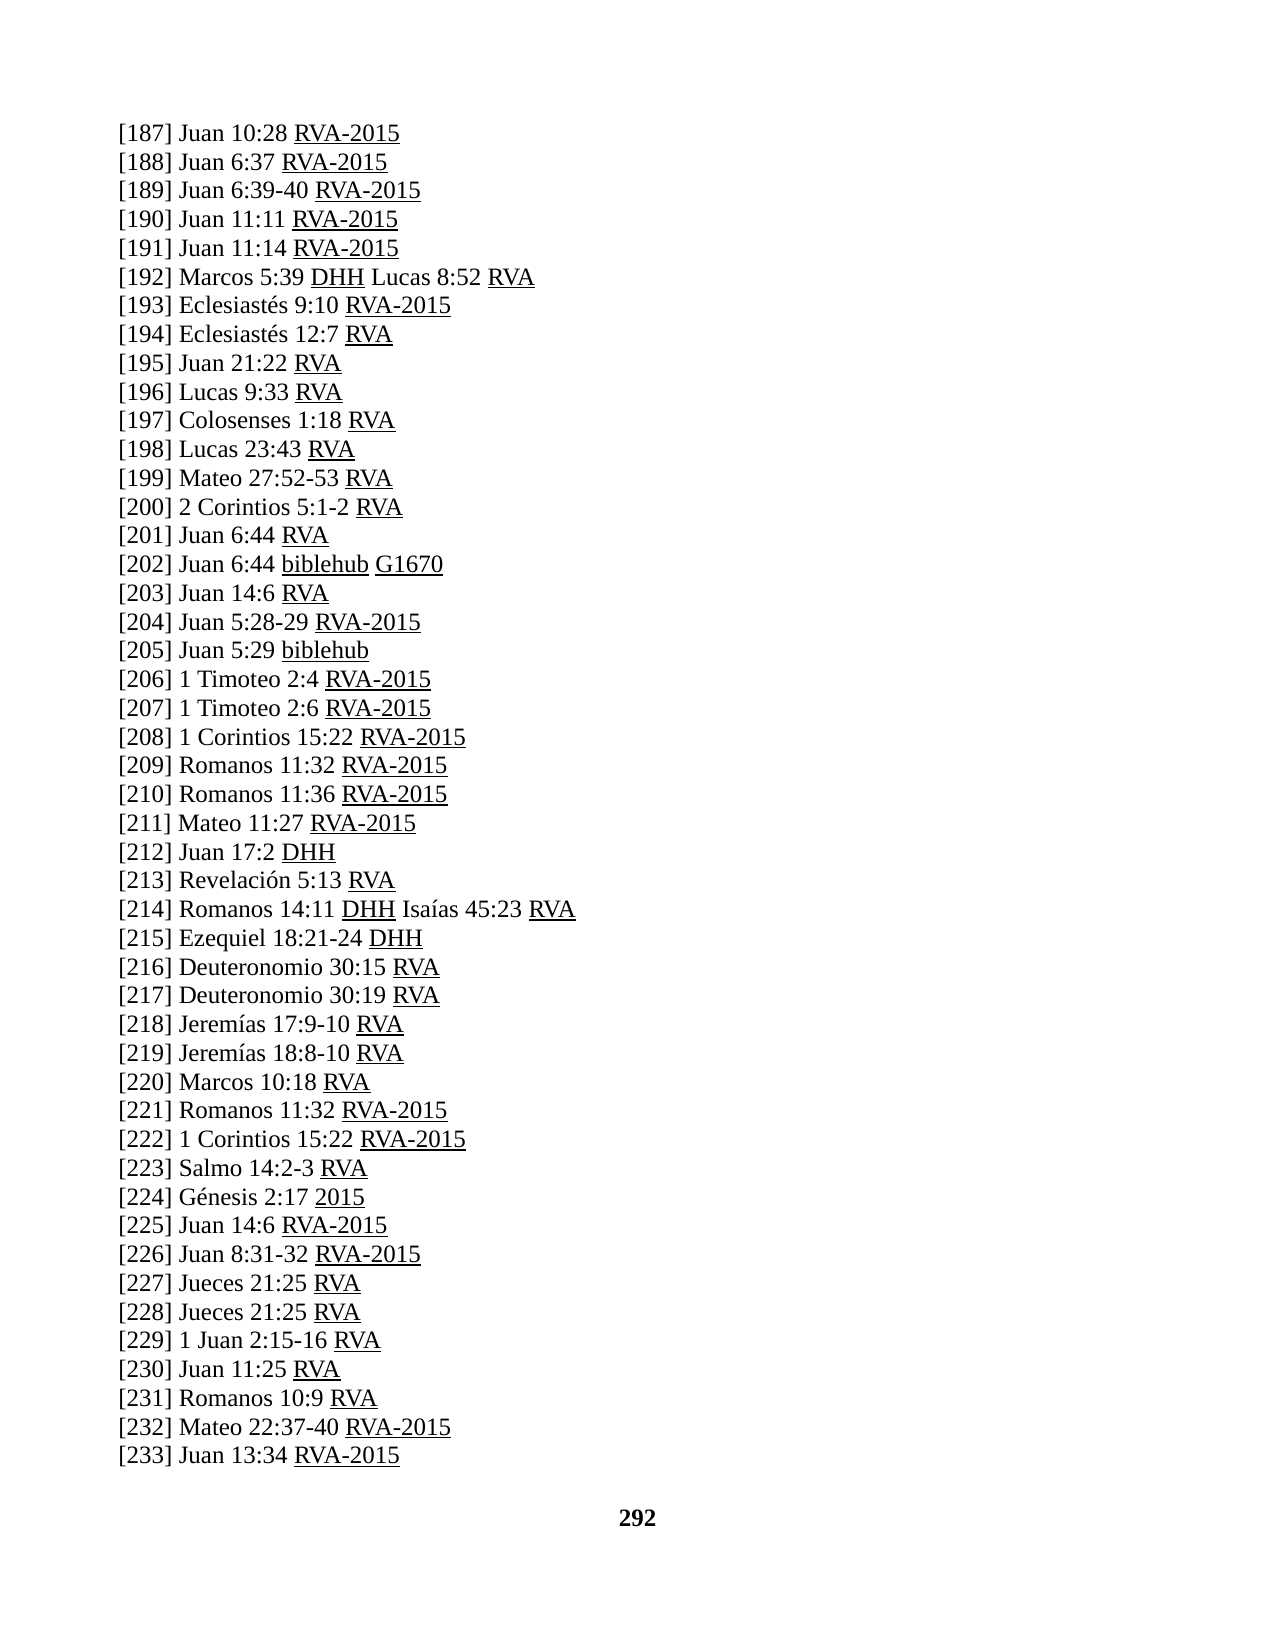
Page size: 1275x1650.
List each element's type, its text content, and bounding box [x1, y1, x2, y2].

text Juan 5:28-29 RVA-2015 [118, 607, 1157, 636]
text Revelación 5:13 RVA [118, 866, 1157, 894]
text Jeremías 17:9-10 RVA [118, 1009, 1157, 1038]
text Juan 5:29 biblehub [118, 636, 1157, 664]
text Colosenses 1:18 RVA [118, 406, 1157, 434]
text Mateo 27:52-53 RVA [118, 463, 1157, 492]
text 1 Corintios 15:22 RVA-2015 [118, 722, 1157, 751]
text Marcos 10:18 RVA [118, 1067, 1157, 1096]
text Juan 17:2 DHH [118, 837, 1157, 866]
text Jueces 21:25 RVA [118, 1268, 1157, 1297]
text 1 Timoteo 2:4 RVA-2015 [118, 664, 1157, 693]
text Ezequiel 18:21-24 DHH [118, 923, 1157, 952]
text Deuteronomio 30:15 RVA [118, 952, 1157, 981]
text 1 Juan 2:15-16 RVA [118, 1326, 1157, 1354]
text Juan 6:44 biblehub G1670 [118, 549, 1157, 578]
text Juan 11:25 RVA [118, 1354, 1157, 1383]
text Juan 14:6 RVA-2015 [118, 1211, 1157, 1239]
text Romanos 14:11 DHH Isaías 45:23 RVA [118, 894, 1157, 923]
text Juan 14:6 RVA [118, 578, 1157, 607]
text Romanos 10:9 RVA [118, 1383, 1157, 1412]
text Juan 11:14 RVA-2015 [118, 233, 1157, 262]
text Romanos 11:32 RVA-2015 [118, 751, 1157, 779]
text Eclesiastés 9:10 RVA-2015 [118, 291, 1157, 319]
text Romanos 11:32 RVA-2015 [118, 1096, 1157, 1124]
text Jueces 21:25 RVA [118, 1297, 1157, 1326]
text Lucas 9:33 RVA [118, 377, 1157, 406]
text Lucas 23:43 RVA [118, 434, 1157, 463]
text Marcos 5:39 DHH Lucas 8:52 RVA [118, 262, 1157, 291]
text Mateo 22:37-40 RVA-2015 [118, 1412, 1157, 1441]
text Juan 13:34 RVA-2015 [118, 1441, 1157, 1469]
text 1 Timoteo 2:6 RVA-2015 [118, 693, 1157, 722]
text Salmo 14:2-3 RVA [118, 1153, 1157, 1182]
text Juan 8:31-32 RVA-2015 [118, 1239, 1157, 1268]
text Romanos 11:36 RVA-2015 [118, 779, 1157, 808]
text Juan 11:11 RVA-2015 [118, 204, 1157, 233]
text Eclesiastés 12:7 RVA [118, 319, 1157, 348]
text Génesis 2:17 2015 [118, 1182, 1157, 1211]
text Juan 10:28 RVA-2015 [118, 118, 1157, 147]
text Deuteronomio 30:19 RVA [118, 981, 1157, 1009]
text Juan 6:44 RVA [118, 521, 1157, 549]
text Juan 6:37 RVA-2015 [118, 147, 1157, 176]
text 2 Corintios 5:1-2 RVA [118, 492, 1157, 521]
text Mateo 11:27 RVA-2015 [118, 808, 1157, 837]
text Juan 21:22 RVA [118, 348, 1157, 377]
text Jeremías 18:8-10 RVA [118, 1038, 1157, 1067]
text 1 Corintios 15:22 RVA-2015 [118, 1124, 1157, 1153]
text Juan 6:39-40 RVA-2015 [118, 176, 1157, 204]
